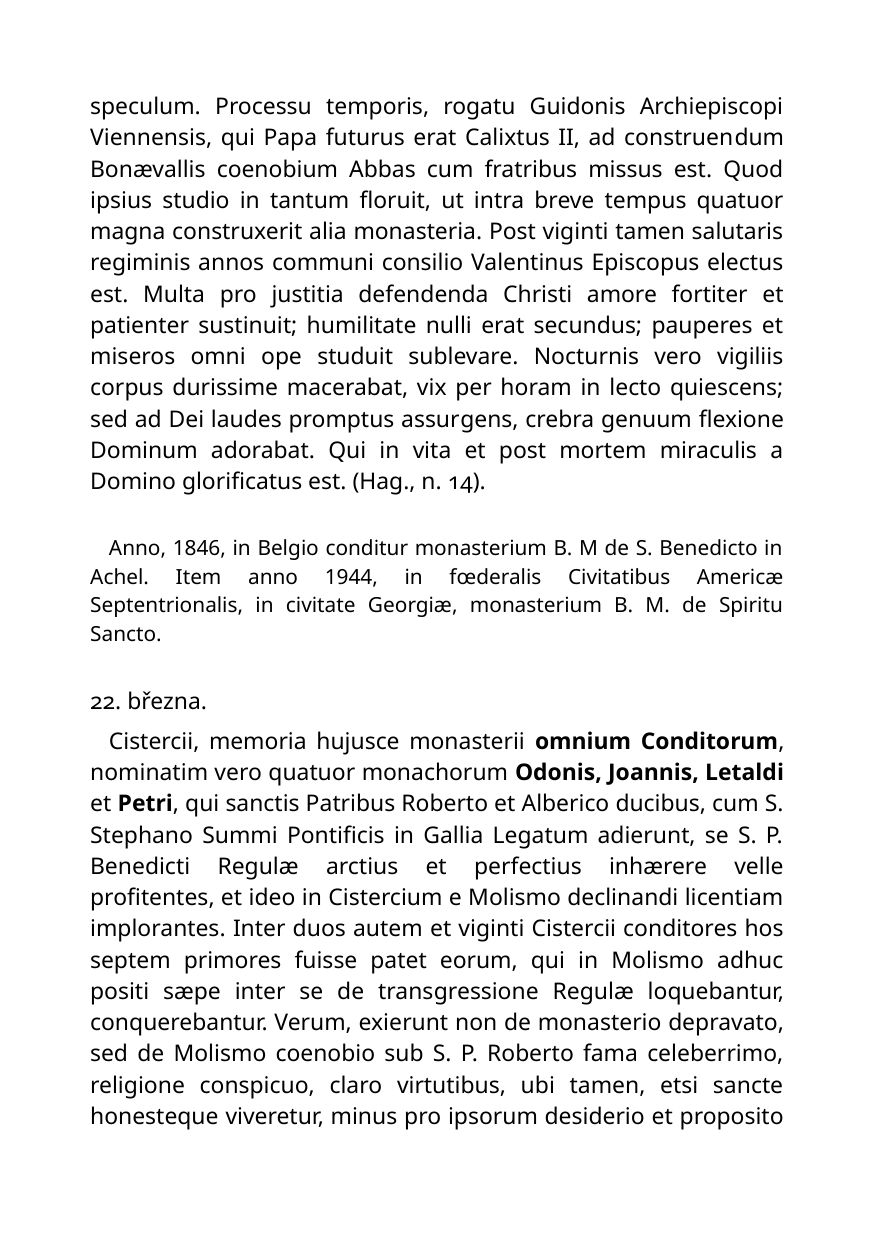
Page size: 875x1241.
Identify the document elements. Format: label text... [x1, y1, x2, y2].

text Cistercii, memoria hujusce monasterii omnium Conditorum, nominatim vero quatuor monachorum Odonis, Joannis, Letaldi et Petri, qui sanctis Patribus Roberto et Alberico ducibus, cum S. Stephano Summi Pontificis in Gallia Legatum adierunt, se S. P. Benedicti Regulæ arctius et perfectius inhærere velle profitentes, et ideo in Cistercium e Molismo declinandi licentiam implorantes. Inter duos autem et viginti Cistercii conditores hos septem primores fuisse patet eorum, qui in Molismo adhuc positi sæpe inter se de trans­gressione Regulæ loquebantur, conquerebantur. Verum, exie­runt non de monasterio depravato, sed de Molismo coenobio sub S. P. Roberto fama celeberrimo, religione conspicuo, claro virtutibus, ubi tamen, etsi sancte honesteque viveretur, minus pro ipsorum desiderio et proposito [90, 725, 784, 1131]
text Anno, 1846, in Belgio conditur monasterium B. M de S. Benedicto in Achel. Item anno 1944, in fœderalis Civitatibus Americæ Septentrionalis, in civitate Georgiæ, monasterium B. M. de Spiritu Sancto. [90, 533, 784, 647]
text 22. března. [90, 684, 784, 716]
text speculum. Processu temporis, rogatu Guidonis Archiepiscopi Viennensis, qui Papa futurus erat Calixtus II, ad construen­dum Bonævallis coenobium Abbas cum fratribus missus est. Quod ipsius studio in tantum floruit, ut intra breve tempus quatuor magna construxerit alia monasteria. Post viginti tamen salutaris regiminis annos communi consilio Valentinus Episcopus electus est. Multa pro justitia defendenda Christi amore fortiter et patienter sustinuit; humilitate nulli erat secundus; pauperes et miseros omni ope studuit sublevare. Nocturnis vero vigiliis corpus durissime macerabat, vix per horam in lecto quiescens; sed ad Dei laudes promptus assur­gens, crebra genuum flexione Dominum adorabat. Qui in vita et post mortem miraculis a Domino glorificatus est. (Hag., n. 14). [90, 90, 784, 496]
